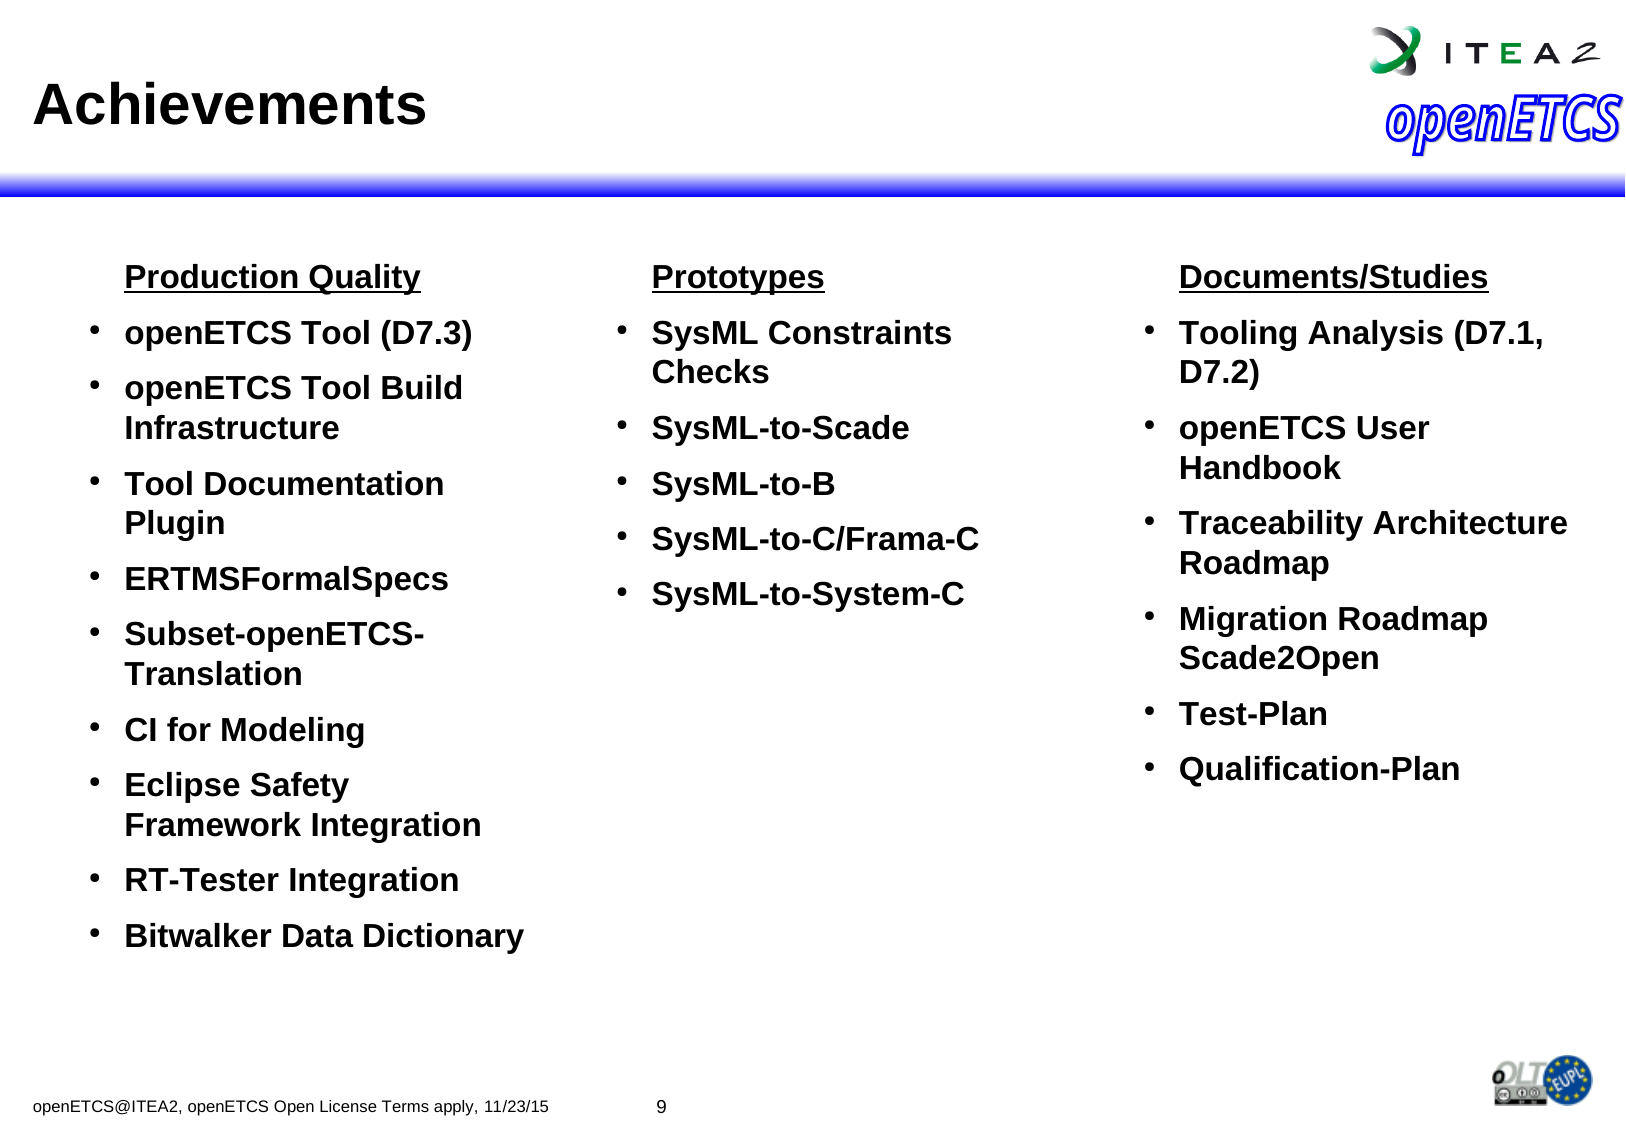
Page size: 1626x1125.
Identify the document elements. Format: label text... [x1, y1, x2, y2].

title Achievements [32, 66, 1356, 173]
list Production Quality openETCS Tool (D7.3) openETCS Tool Build Infrastructure Tool Documentation Plugin ERTMSFormalSpecs Subset-openETCS-Translation CI for Modeling Eclipse Safety Framework Integration RT-Tester Integration Bitwalker Data Dictionary [32, 255, 535, 1036]
list Documents/Studies Tooling Analysis (D7.1, D7.2) openETCS User Handbook Traceability Architecture Roadmap Migration Roadmap Scade2Open Test-Plan Qualification-Plan [1087, 255, 1590, 1036]
list Prototypes SysML Constraints Checks SysML-to-Scade SysML-to-B SysML-to-C/Frama-C SysML-to-System-C [560, 255, 1063, 1036]
picture [1492, 1055, 1593, 1106]
picture [1348, 26, 1626, 76]
